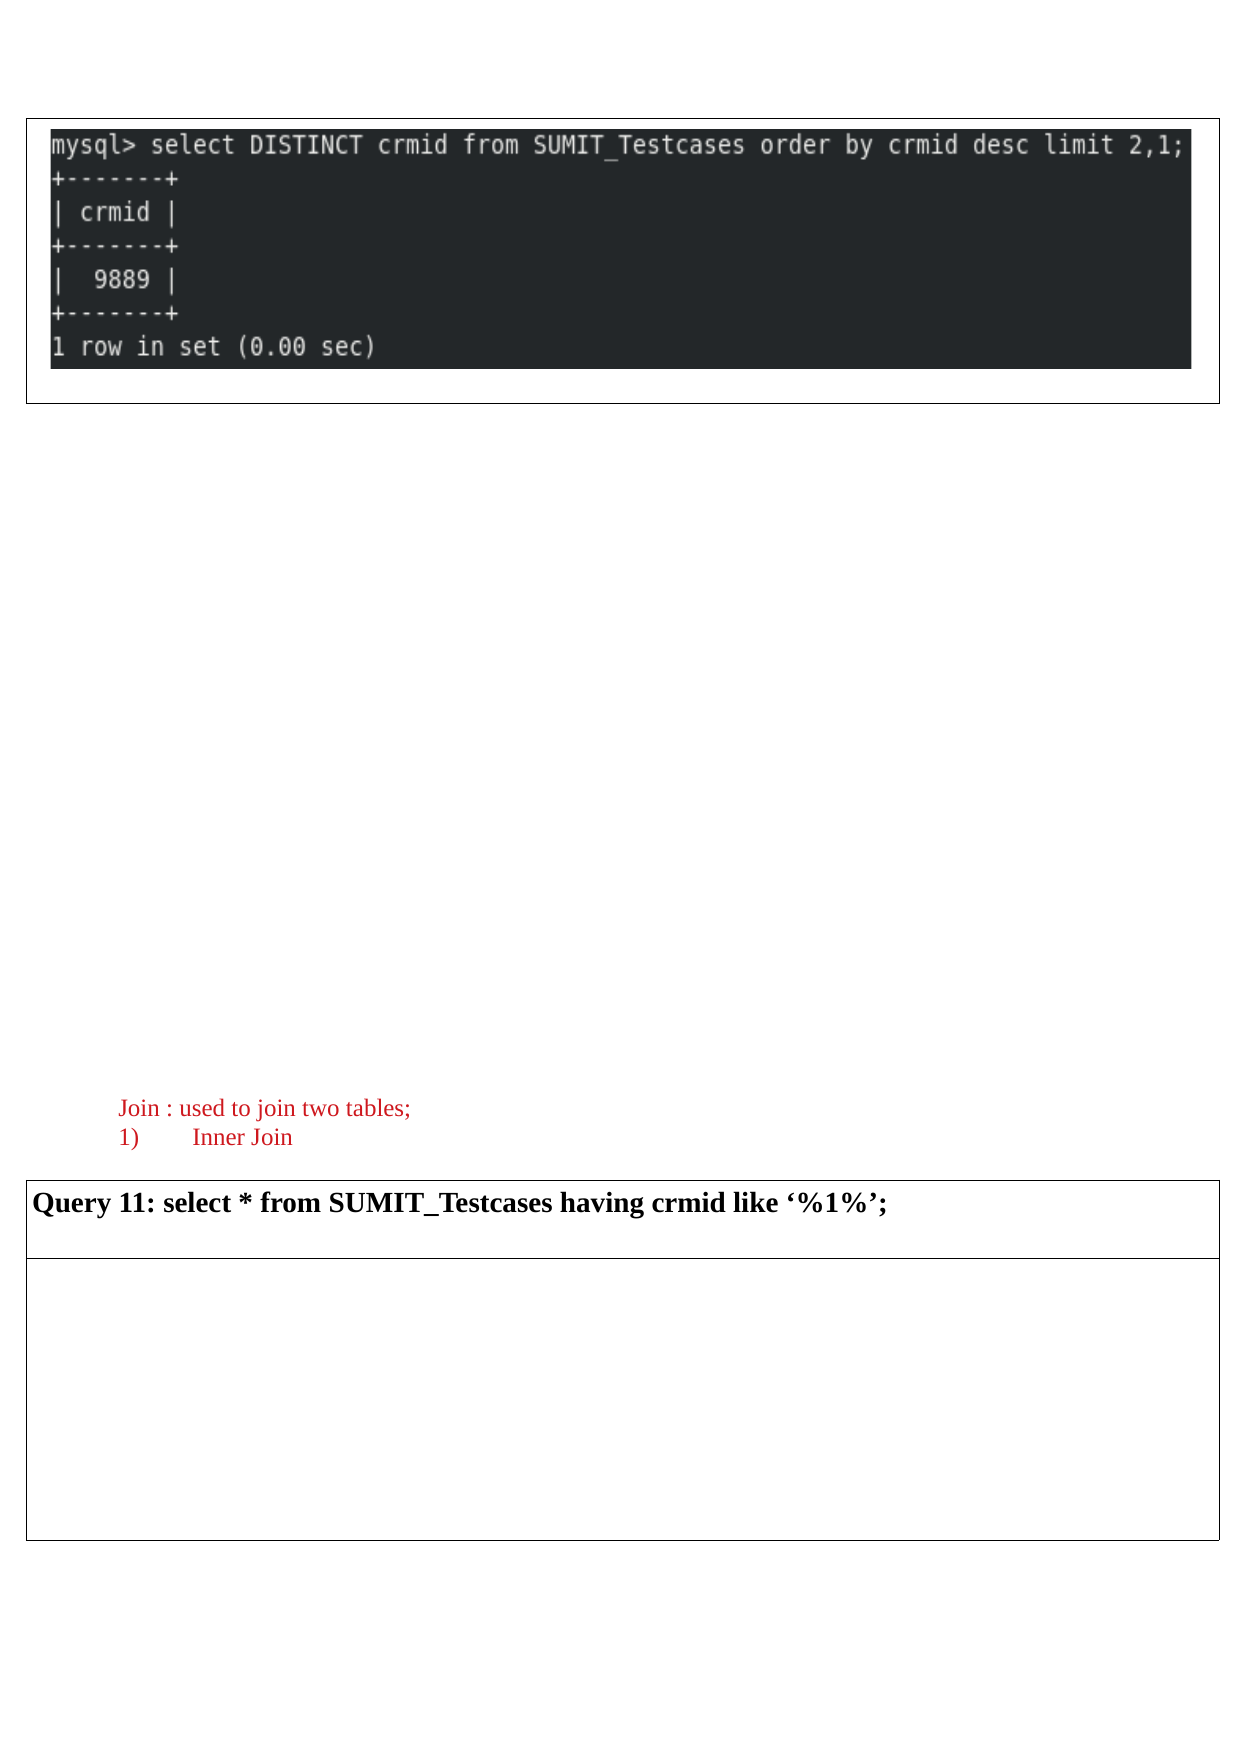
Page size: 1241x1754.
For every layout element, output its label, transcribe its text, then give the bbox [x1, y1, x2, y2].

text Join : used to join two tables; [118, 1093, 1122, 1122]
text 1) Inner Join [118, 1122, 1122, 1151]
table_cell [27, 1259, 1219, 1540]
picture [50, 129, 1192, 369]
table_cell [27, 119, 1219, 403]
table_header Query 11: select * from SUMIT_Testcases having crmid like ‘%1%’; [27, 1181, 1219, 1258]
